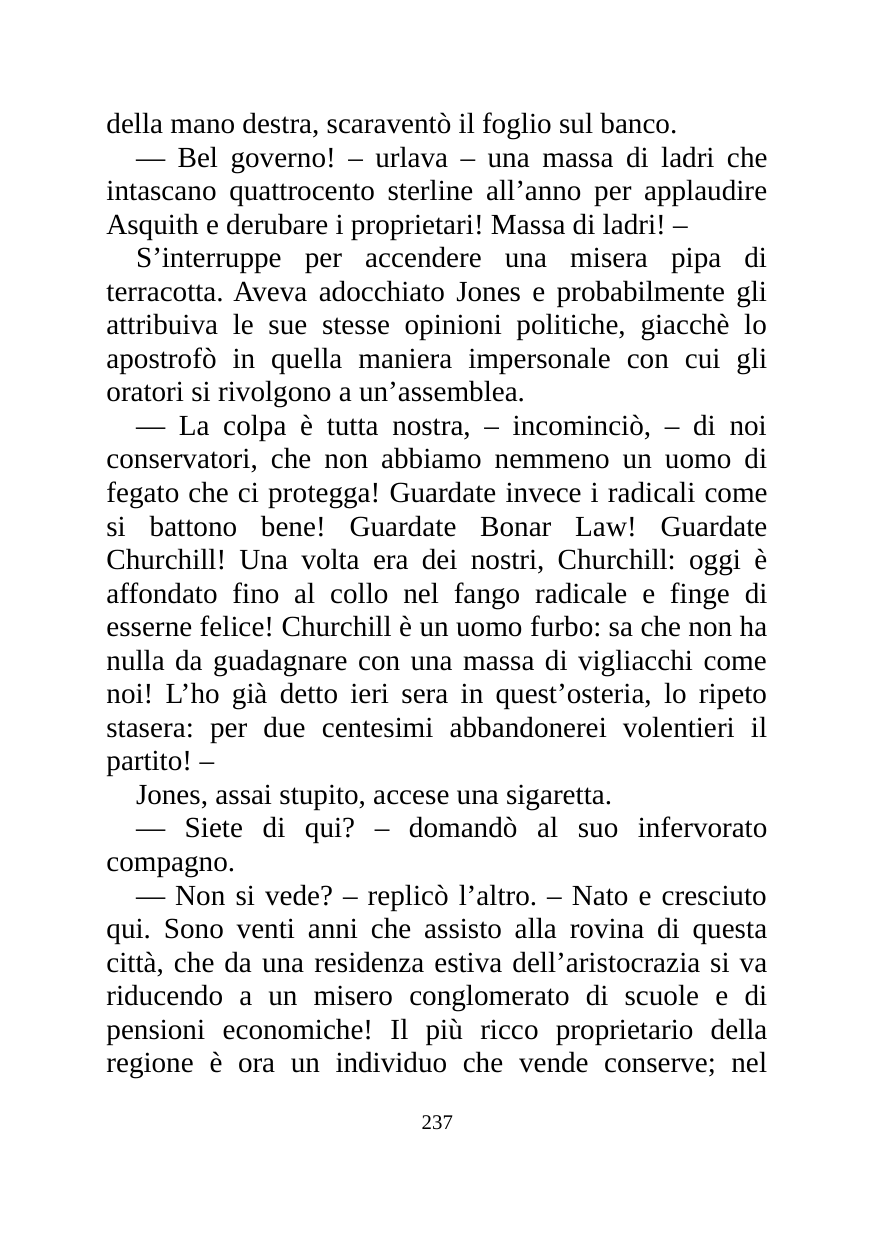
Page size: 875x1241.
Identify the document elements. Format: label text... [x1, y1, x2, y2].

text Jones, assai stupito, accese una sigaretta. [106, 777, 768, 811]
text della mano destra, scaraventò il foglio sul banco. [106, 106, 768, 140]
text S’interruppe per accendere una misera pipa di terracotta. Aveva adocchiato Jones e probabilmente gli attribuiva le sue stesse opinioni politiche, giacchè lo apostrofò in quella maniera impersonale con cui gli oratori si rivolgono a un’assemblea. [106, 240, 768, 408]
text — La colpa è tutta nostra, – incominciò, – di noi conservatori, che non abbiamo nemmeno un uomo di fegato che ci protegga! Guardate invece i radicali come si battono bene! Guardate Bonar Law! Guardate Churchill! Una volta era dei nostri, Churchill: oggi è affondato fino al collo nel fango radicale e finge di esserne felice! Churchill è un uomo furbo: sa che non ha nulla da guadagnare con una massa di vigliacchi come noi! L’ho già detto ieri sera in quest’osteria, lo ripeto stasera: per due centesimi abbandonerei volentieri il partito! – [106, 408, 768, 777]
text — Non si vede? – replicò l’altro. – Nato e cresciuto qui. Sono venti anni che assisto alla rovina di questa città, che da una residenza estiva dell’aristocrazia si va riducendo a un misero conglomerato di scuole e di pensioni economiche! Il più ricco proprietario della regione è ora un individuo che vende conserve; nel [106, 878, 768, 1079]
text — Siete di qui? – domandò al suo infervorato compagno. [106, 811, 768, 878]
text — Bel governo! – urlava – una massa di ladri che intascano quattrocento sterline all’anno per applaudire Asquith e derubare i proprietari! Massa di ladri! – [106, 140, 768, 240]
